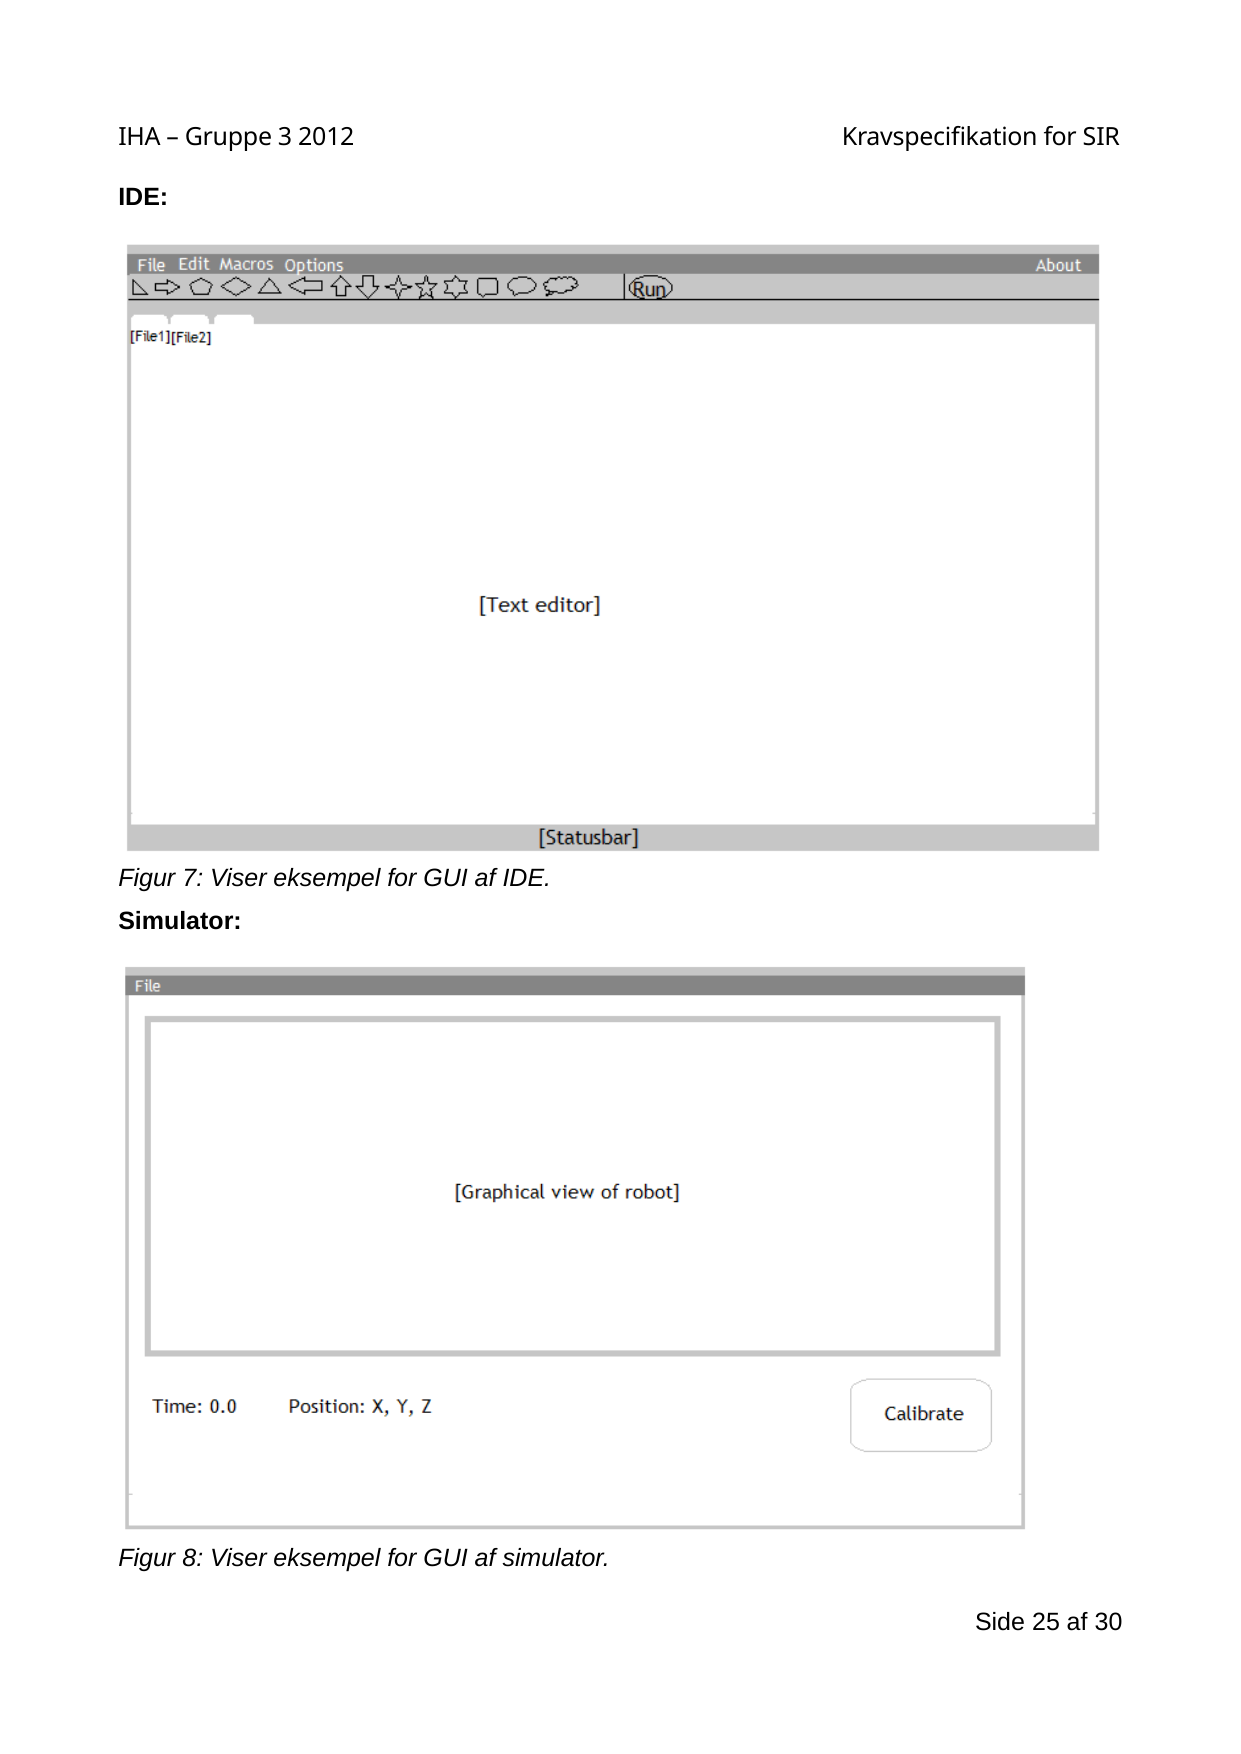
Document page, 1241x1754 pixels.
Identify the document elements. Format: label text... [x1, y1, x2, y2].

text Figur 8: Viser eksempel for GUI af simulator. [118, 1544, 1122, 1572]
text Simulator: [118, 891, 1122, 934]
text Figur 7: Viser eksempel for GUI af IDE. [118, 863, 1122, 891]
text IDE: [118, 182, 1122, 210]
picture [118, 237, 1123, 863]
picture [118, 961, 1052, 1544]
text [118, 225, 1122, 237]
